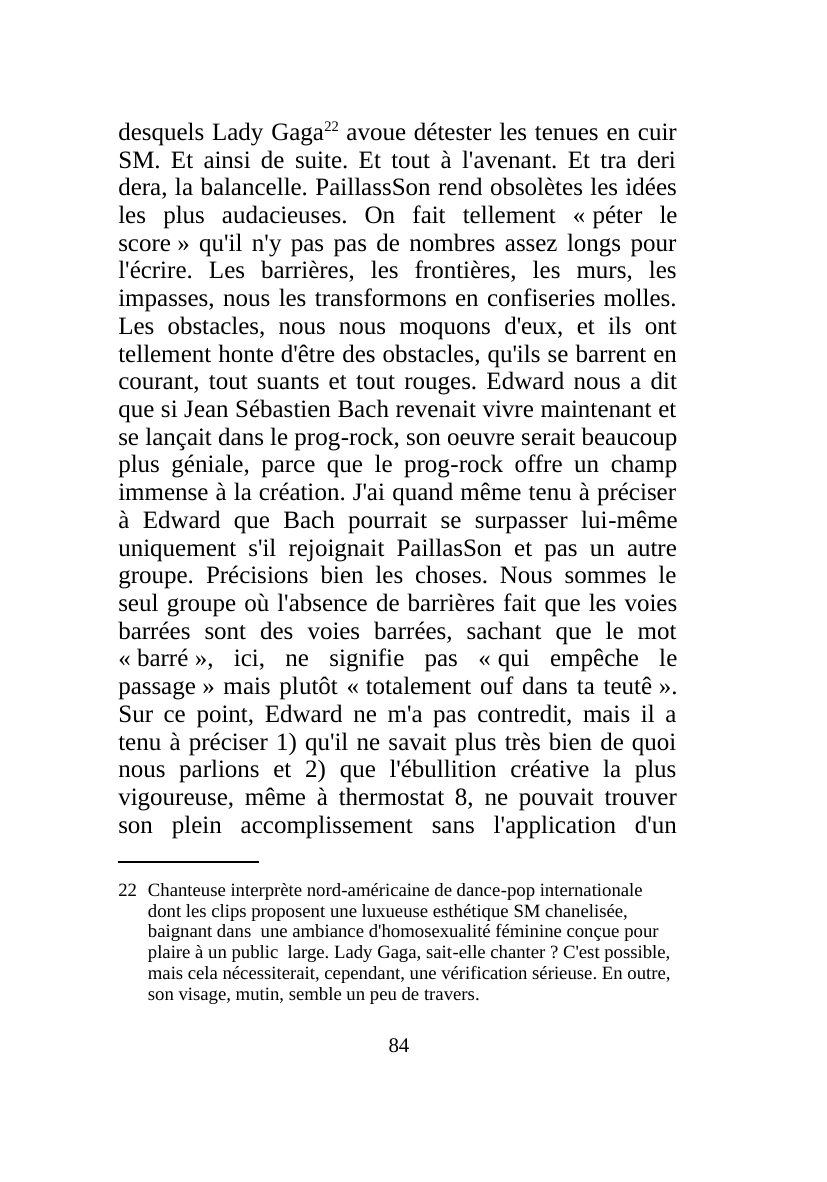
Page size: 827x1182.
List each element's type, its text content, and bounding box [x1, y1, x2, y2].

text desquels Lady Gaga avoue détester les tenues en cuir SM. Et ainsi de suite. Et tout à l'avenant. Et tra deri dera, la balancelle. PaillassSon rend obsolètes les idées les plus audacieuses. On fait tellement « péter le score » qu'il n'y pas pas de nombres assez longs pour l'écrire. Les barrières, les frontières, les murs, les impasses, nous les transformons en confiseries molles. Les obstacles, nous nous moquons d'eux, et ils ont tellement honte d'être des obstacles, qu'ils se barrent en courant, tout suants et tout rouges. Edward nous a dit que si Jean Sébastien Bach revenait vivre maintenant et se lançait dans le prog‑rock, son oeuvre serait beaucoup plus géniale, parce que le prog‑rock offre un champ immense à la création. J'ai quand même tenu à préciser à Edward que Bach pourrait se surpasser lui‑même uniquement s'il rejoignait PaillasSon et pas un autre groupe. Précisions bien les choses. Nous sommes le seul groupe où l'absence de barrières fait que les voies barrées sont des voies barrées, sachant que le mot « barré », ici, ne signifie pas « qui empêche le passage » mais plutôt « totalement ouf dans ta teutê ». Sur ce point, Edward ne m'a pas contredit, mais il a tenu à préciser 1) qu'il ne savait plus très bien de quoi nous parlions et 2) que l'ébullition créative la plus vigoureuse, même à thermostat 8, ne pouvait trouver son plein accomplissement sans l'application d'un [118, 118, 677, 838]
text Chanteuse interprète nord‑américaine de dance‑pop internationale dont les clips proposent une luxueuse esthétique SM chanelisée, baignant dans une ambiance d'homosexualité féminine conçue pour plaire à un public large. Lady Gaga, sait‑elle chanter ? C'est possible, mais cela nécessiterait, cependant, une vérification sérieuse. En outre, son visage, mutin, semble un peu de travers. [118, 880, 679, 1004]
